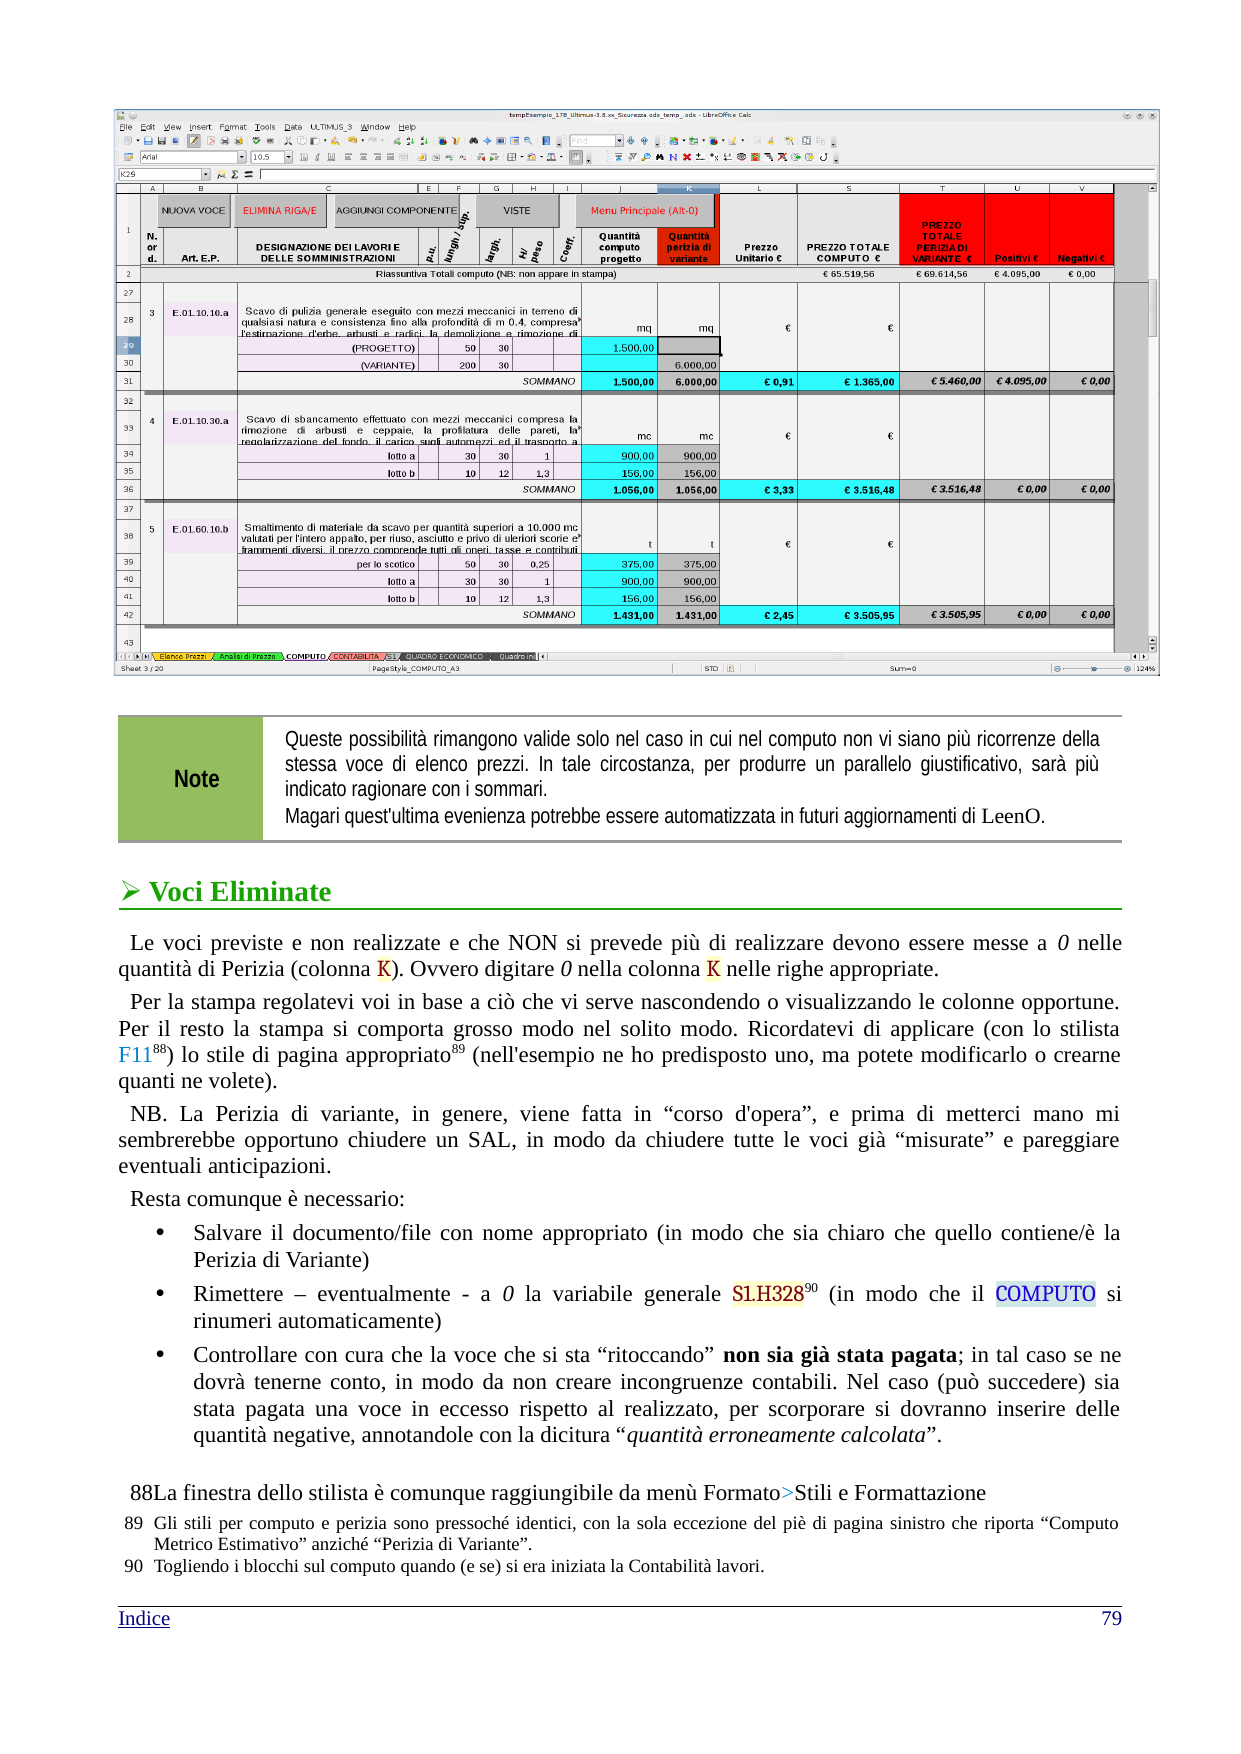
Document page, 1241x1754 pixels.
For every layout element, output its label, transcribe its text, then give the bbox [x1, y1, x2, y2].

text Resta comunque è necessario: [118, 1185, 1122, 1211]
text NB. La Perizia di variante, in genere, viene fatta in “corso d'opera”, e prima di metterci mano mi sembrerebbe opportuno chiudere un SAL, in modo da chiudere tutte le voci già “misurate” e pareggiare eventuali anticipazioni. [118, 1100, 1122, 1179]
list Controllare con cura che la voce che si sta “ritoccando” non sia già stata pagata; in tal caso se ne dovrà tenerne conto, in modo da non creare incongruenze contabili. Nel caso (può succedere) sia stata pagata una voce in eccesso rispetto al realizzato, per scorporare si dovranno inserire delle quantità negative, annotandole con la dicitura “quantità erroneamente calcolata”. [156, 1339, 1122, 1447]
text La finestra dello stilista è comunque raggiungibile da menù Formato>Stili e Formattazione [118, 1479, 1122, 1506]
text Per la stampa regolatevi voi in base a ciò che vi serve nascondendo o visualizzando le colonne opportune. Per il resto la stampa si comporta grosso modo nel solito modo. Ricordatevi di applicare (con lo stilista F11) lo stile di pagina appropriato (nell'esempio ne ho predisposto uno, ma potete modificarlo o crearne quanti ne volete). [118, 988, 1122, 1094]
list Rimettere – eventualmente - a 0 la variabile generale S1.H328 (in modo che il COMPUTO si rinumeri automaticamente) [156, 1278, 1122, 1333]
text Gli stili per computo e perizia sono pressoché identici, con la sola eccezione del piè di pagina sinistro che riporta “Computo Metrico Estimativo” anziché “Perizia di Variante”. [124, 1512, 1122, 1555]
text Le voci previste e non realizzate e che NON si prevede più di realizzare devono essere messe a 0 nelle quantità di Perizia (colonna K). Ovvero digitare 0 nella colonna K nelle righe appropriate. [118, 929, 1122, 982]
table_header Note [118, 717, 263, 840]
table_header Queste possibilità rimangono valide solo nel caso in cui nel computo non vi siano più ricorrenze della stessa voce di elenco prezzi. In tale circostanza, per produrre un parallelo giustificativo, sarà più indicato ragionare con i sommari. Magari quest'ultima evenienza potrebbe essere automatizzata in futuri aggiornamenti di LeenO. [264, 717, 1122, 840]
list Salvare il documento/file con nome appropriato (in modo che sia chiaro che quello contiene/è la Perizia di Variante) [156, 1217, 1122, 1272]
subtitle Voci Eliminate [119, 874, 1122, 908]
list Togliendo i blocchi sul computo quando (e se) si era iniziata la Contabilità lavori. [124, 1555, 1122, 1576]
picture [113, 109, 1160, 676]
